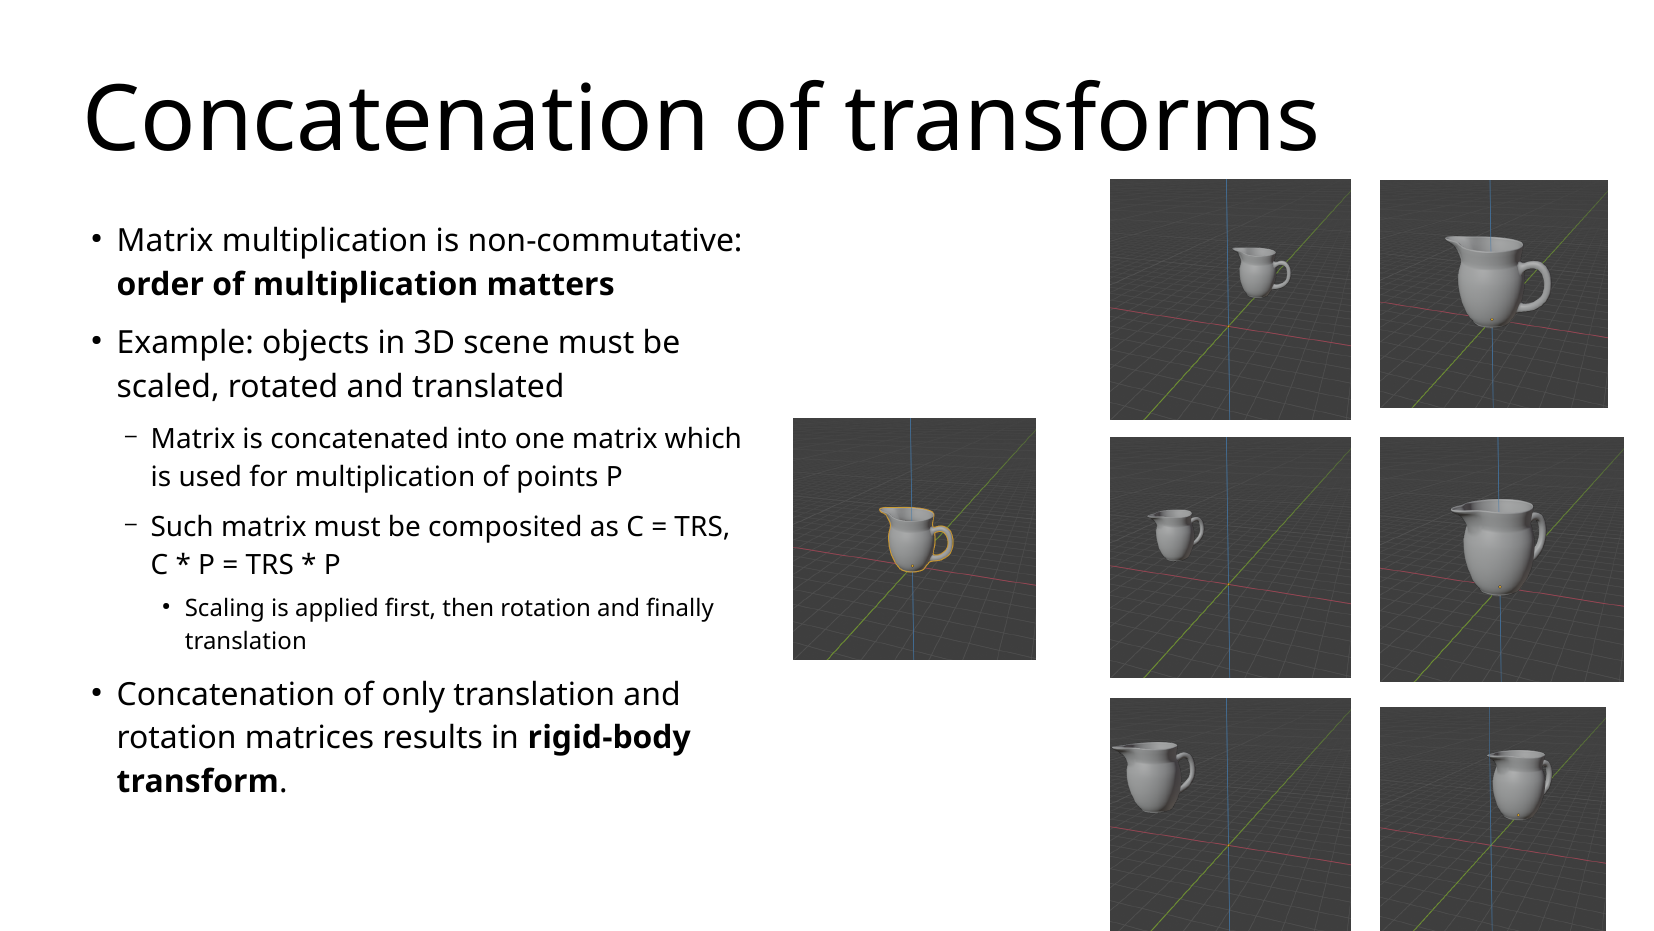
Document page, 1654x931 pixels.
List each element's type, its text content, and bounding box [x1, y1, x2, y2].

picture [1110, 179, 1351, 421]
list Matrix multiplication is non-commutative: order of multiplication matters Example: objects in 3D scene must be scaled, rotated and translated Matrix is concatenated into one matrix which is used for multiplication of points P Such matrix must be composited as C = TRS, C * P = TRS * P Scaling is applied first, then rotation and finally translation Concatenation of only translation and rotation matrices results in rigid-body transform. [82, 217, 751, 856]
picture [1380, 707, 1606, 931]
title Concatenation of transforms [82, 37, 1571, 193]
picture [1380, 437, 1624, 682]
picture [1110, 437, 1351, 678]
picture [793, 418, 1036, 661]
picture [1380, 180, 1608, 408]
picture [1110, 698, 1351, 931]
